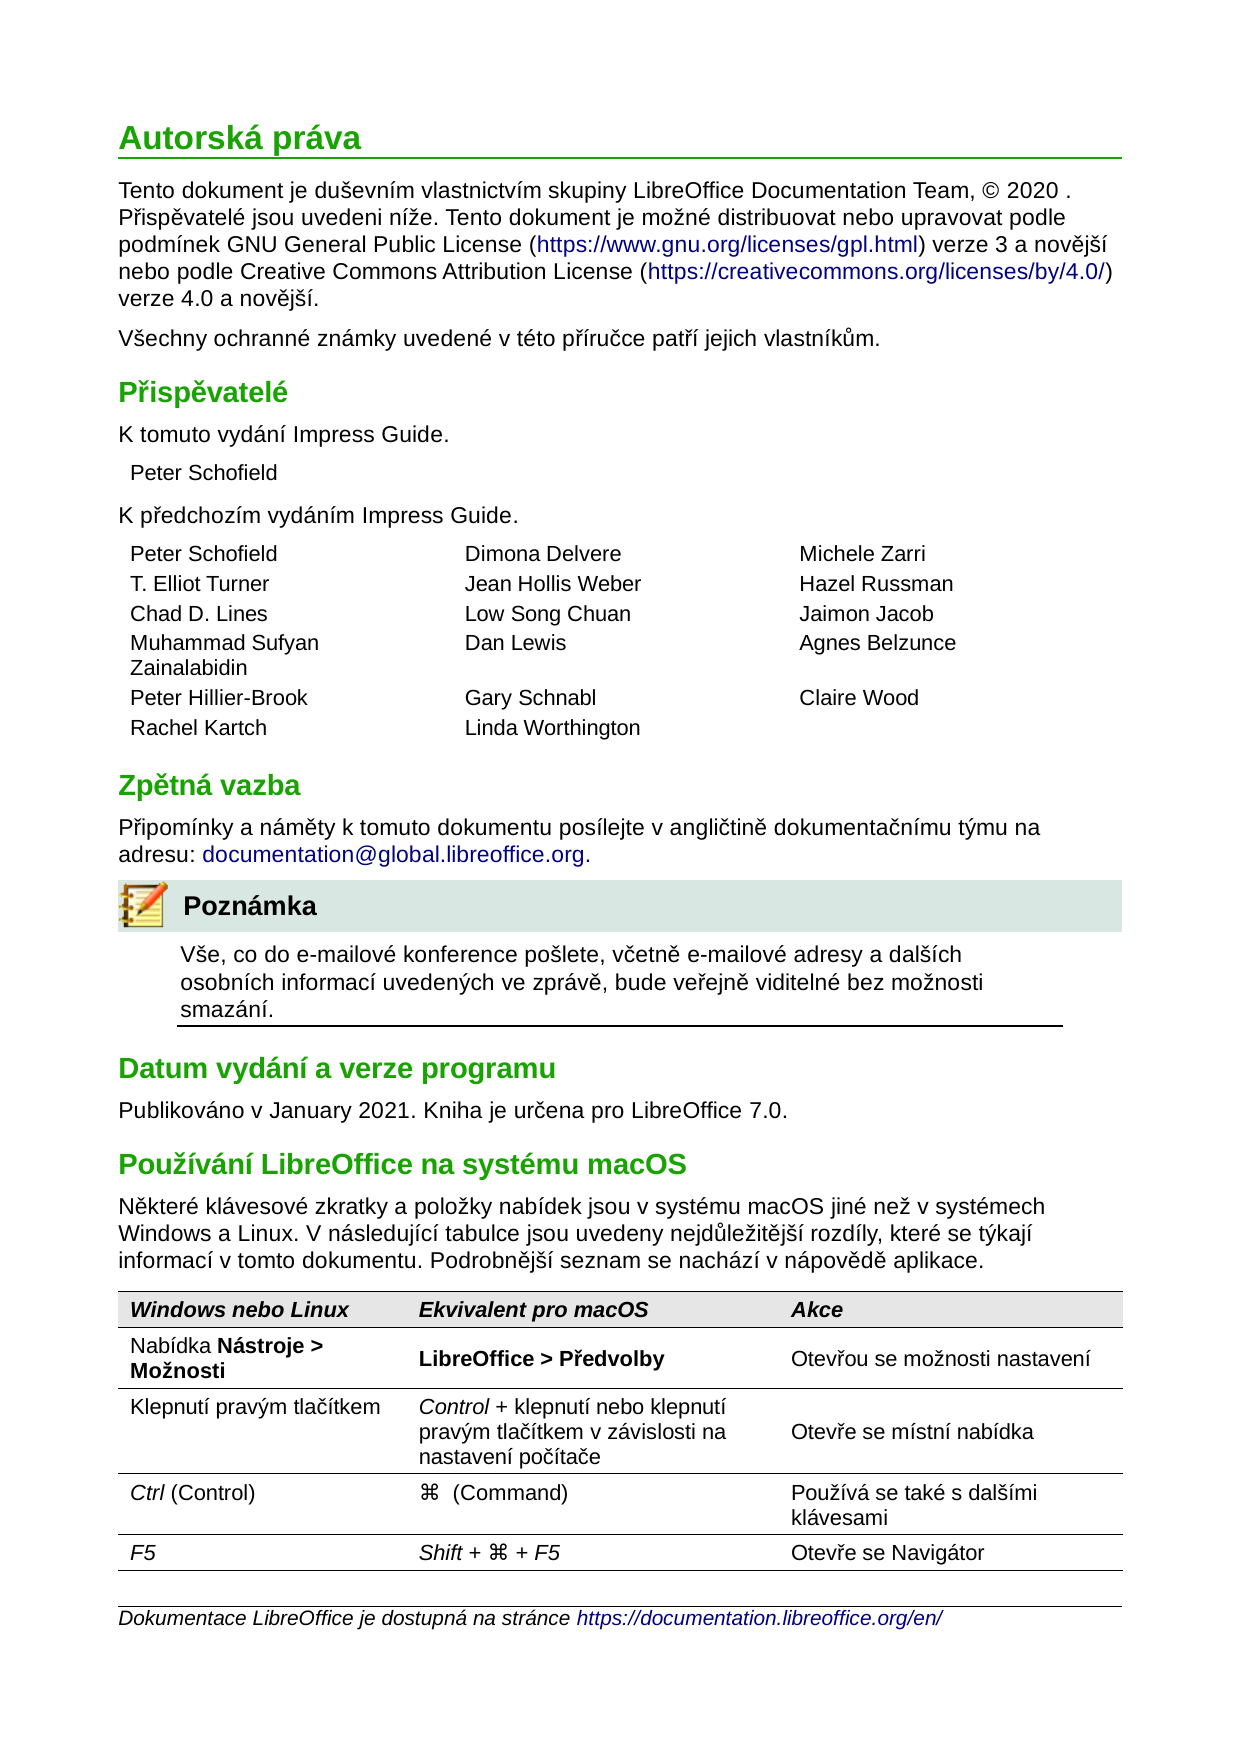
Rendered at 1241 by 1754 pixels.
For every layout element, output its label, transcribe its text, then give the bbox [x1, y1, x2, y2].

subtitle Používání LibreOffice na systému macOS [118, 1147, 1122, 1180]
table_cell Otevře se místní nabídka [779, 1389, 1123, 1473]
table_cell Linda Worthington [453, 715, 787, 744]
table_header Windows nebo Linux [118, 1292, 407, 1327]
table_cell Agnes Belzunce [788, 630, 1122, 685]
subtitle Poznámka [118, 888, 1122, 928]
table_cell LibreOffice > Předvolby [407, 1328, 779, 1388]
table_cell Ctrl (Control) [118, 1474, 407, 1534]
table_cell Muhammad Sufyan Zainalabidin [118, 630, 453, 685]
table_header Peter Schofield [118, 460, 458, 490]
table_cell Jean Hollis Weber [453, 571, 787, 600]
table_header [789, 460, 1122, 490]
table_cell Dan Lewis [453, 630, 787, 685]
text Vše, co do e-mailové konference pošlete, včetně e-mailové adresy a dalších osobních informací uvedených ve zprávě, bude veřejně viditelné bez možnosti smazání. [177, 938, 1063, 1025]
picture [119, 880, 170, 931]
table_header Peter Schofield [118, 541, 453, 571]
table_cell Klepnutí pravým tlačítkem [118, 1389, 407, 1473]
table_cell F5 [118, 1535, 407, 1570]
text Všechny ochranné známky uvedené v této příručce patří jejich vlastníkům. [118, 324, 1122, 351]
table_cell Nabídka Nástroje > Možnosti [118, 1328, 407, 1388]
table_cell Shift + ⌘ + F5 [407, 1535, 779, 1570]
table_header Michele Zarri [788, 541, 1122, 571]
table_header Akce [779, 1292, 1123, 1327]
table_cell ⌘ (Command) [407, 1474, 779, 1534]
text K předchozím vydáním Průvodce Impress. [118, 501, 1122, 528]
text Tento dokument je duševním vlastnictvím skupiny LibreOffice Documentation Team, © 2020 . Přispěvatelé jsou uvedeni níže. Tento dokument je možné distribuovat nebo upravovat podle podmínek GNU General Public License (https://www.gnu.org/licenses/gpl.html) verze 3 a novější nebo podle Creative Commons Attribution License (https://creativecommons.org/licenses/by/4.0/) verze 4.0 a novější. [118, 176, 1122, 312]
text Připomínky a náměty k tomuto dokumentu posílejte v angličtině dokumentačnímu týmu na adresu: documentation@global.libreoffice.org. [118, 813, 1122, 867]
subtitle Přispěvatelé [118, 375, 1122, 409]
table_cell Rachel Kartch [118, 715, 453, 744]
table_cell Peter Hillier-Brook [118, 685, 453, 714]
table_cell Control + klepnutí nebo klepnutí pravým tlačítkem v závislosti na nastavení počítače [407, 1389, 779, 1473]
table_cell Gary Schnabl [453, 685, 787, 714]
table_cell Claire Wood [788, 685, 1122, 714]
table_cell Používá se také s dalšími klávesami [779, 1474, 1123, 1534]
table_cell [788, 715, 1122, 744]
subtitle Datum vydání a verze programu [118, 1051, 1122, 1084]
table_cell Hazel Russman [788, 571, 1122, 600]
table_header Ekvivalent pro macOS [407, 1292, 779, 1327]
subtitle Zpětná vazba [118, 768, 1122, 801]
table_cell Otevře se Navigátor [779, 1535, 1123, 1570]
table_header [458, 460, 789, 490]
table_cell Otevřou se možnosti nastavení [779, 1328, 1123, 1388]
text K tomuto vydání Průvodce Impress. [118, 420, 1122, 447]
table_cell Chad D. Lines [118, 600, 453, 630]
text Publikováno v lednu 2021. Kniha je určena pro LibreOffice 7.0. [118, 1096, 1122, 1123]
table_header Dimona Delvere [453, 541, 787, 571]
table_cell Jaimon Jacob [788, 600, 1122, 630]
table_cell T. Elliot Turner [118, 571, 453, 600]
text Některé klávesové zkratky a položky nabídek jsou v systému macOS jiné než v systémech Windows a Linux. V následující tabulce jsou uvedeny nejdůležitější rozdíly, které se týkají informací v tomto dokumentu. Podrobnější seznam se nachází v nápovědě aplikace. [118, 1192, 1122, 1273]
table_cell Low Song Chuan [453, 600, 787, 630]
subtitle Autorská práva [118, 118, 1122, 157]
